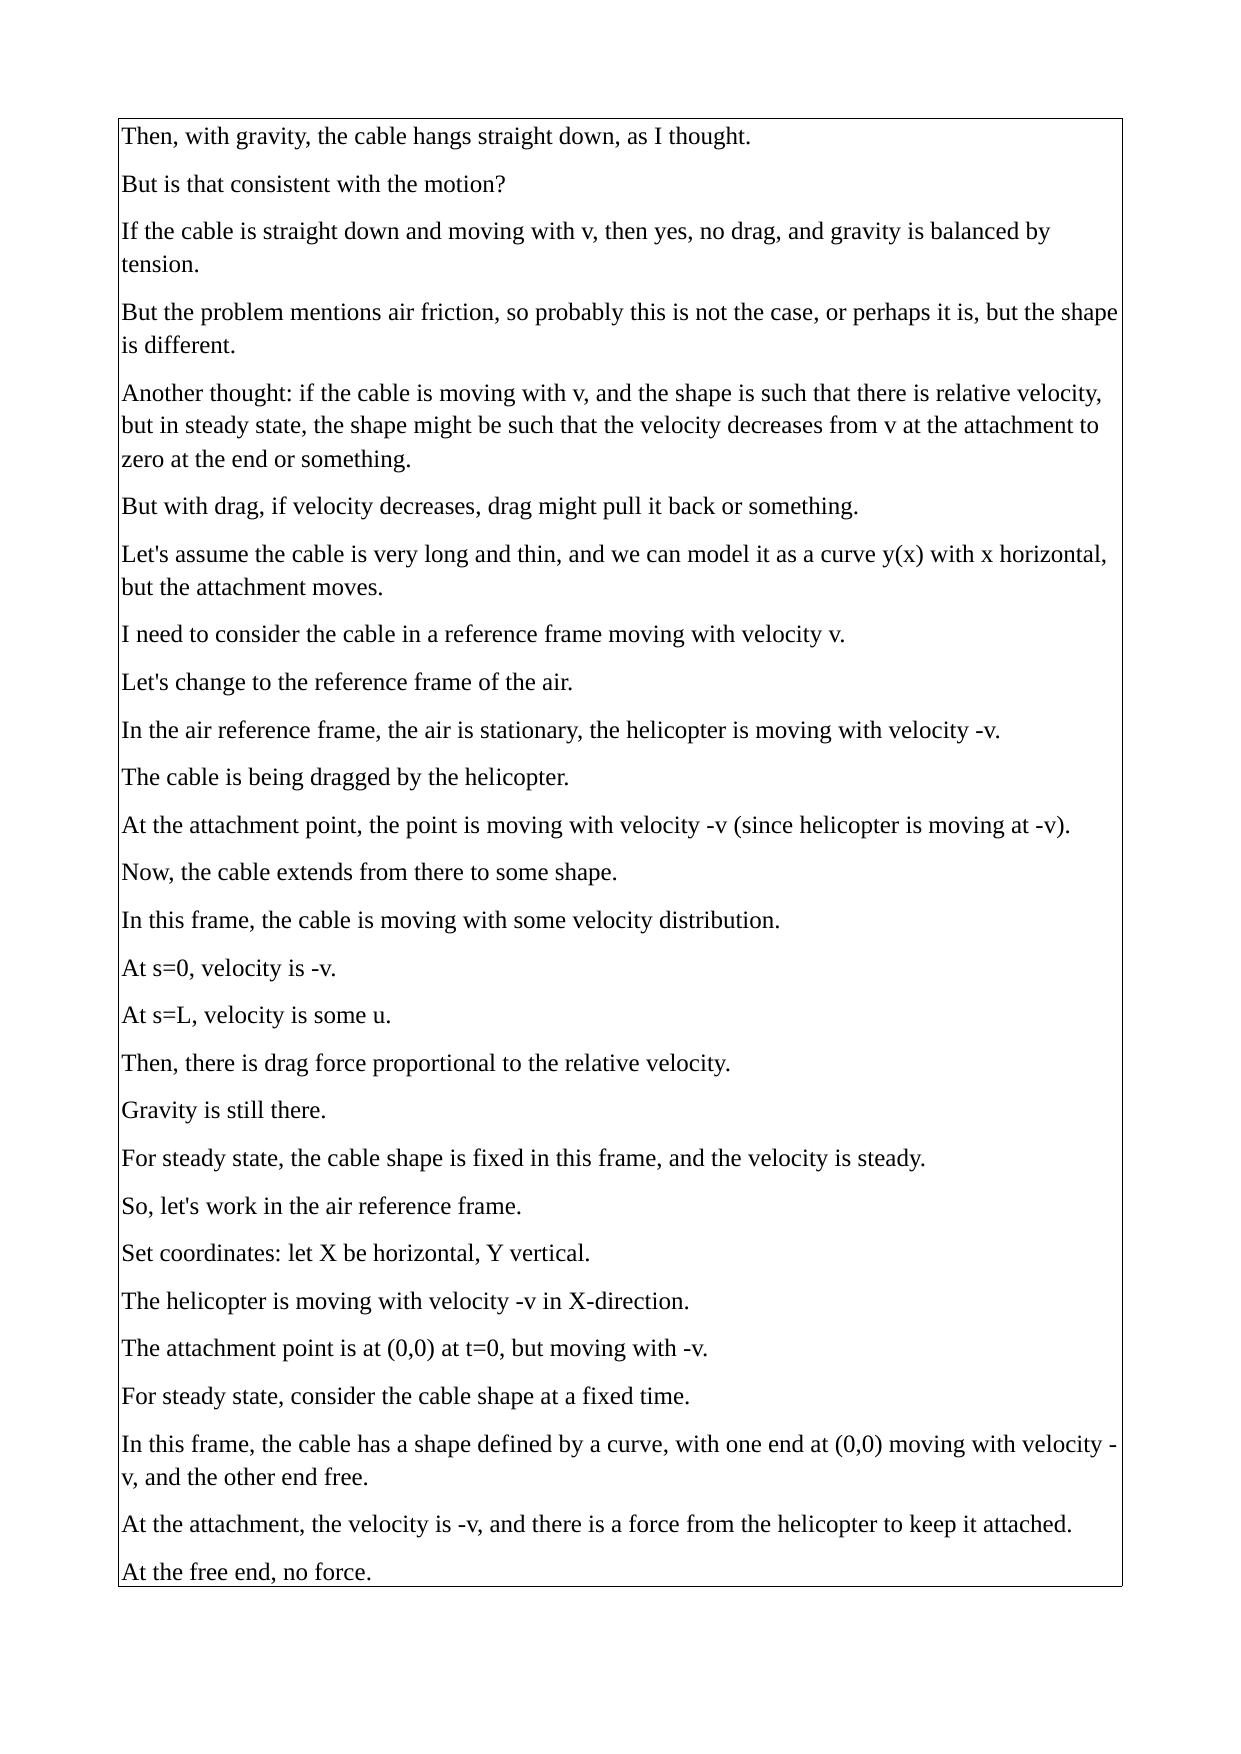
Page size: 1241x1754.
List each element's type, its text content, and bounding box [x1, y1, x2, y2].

text Gravity is still there. [119, 1092, 1122, 1124]
text For steady state, the cable shape is fixed in this frame, and the velocity is steady. [119, 1140, 1122, 1172]
text If the cable is straight down and moving with v, then yes, no drag, and gravity is balanced by tension. [119, 213, 1122, 278]
text Then, with gravity, the cable hangs straight down, as I thought. [119, 119, 1122, 150]
text I need to consider the cable in a reference frame moving with velocity v. [119, 616, 1122, 648]
text But with drag, if velocity decreases, drag might pull it back or something. [119, 488, 1122, 520]
text In the air reference frame, the air is stationary, the helicopter is moving with velocity -v. [119, 712, 1122, 743]
text Now, the cable extends from there to some shape. [119, 854, 1122, 886]
text Set coordinates: let X be horizontal, Y vertical. [119, 1235, 1122, 1267]
text At the free end, no force. [119, 1554, 1122, 1586]
text At s=0, velocity is -v. [119, 950, 1122, 981]
text Let's change to the reference frame of the air. [119, 664, 1122, 696]
text But is that consistent with the motion? [119, 166, 1122, 197]
text In this frame, the cable is moving with some velocity distribution. [119, 902, 1122, 934]
text The helicopter is moving with velocity -v in X-direction. [119, 1283, 1122, 1315]
text Then, there is drag force proportional to the relative velocity. [119, 1045, 1122, 1077]
text So, let's work in the air reference frame. [119, 1188, 1122, 1219]
text The attachment point is at (0,0) at t=0, but moving with -v. [119, 1331, 1122, 1362]
text At s=L, velocity is some u. [119, 997, 1122, 1029]
text Another thought: if the cable is moving with v, and the shape is such that there is relative velocity, but in steady state, the shape might be such that the velocity decreases from v at the attachment to zero at the end or something. [119, 374, 1122, 472]
text The cable is being dragged by the helicopter. [119, 759, 1122, 791]
text At the attachment, the velocity is -v, and there is a force from the helicopter to keep it attached. [119, 1506, 1122, 1538]
text For steady state, consider the cable shape at a fixed time. [119, 1378, 1122, 1410]
text In this frame, the cable has a shape defined by a curve, with one end at (0,0) moving with velocity -v, and the other end free. [119, 1426, 1122, 1491]
text But the problem mentions air friction, so probably this is not the case, or perhaps it is, but the shape is different. [119, 294, 1122, 359]
text Let's assume the cable is very long and thin, and we can model it as a curve y(x) with x horizontal, but the attachment moves. [119, 536, 1122, 601]
text At the attachment point, the point is moving with velocity -v (since helicopter is moving at -v). [119, 807, 1122, 839]
